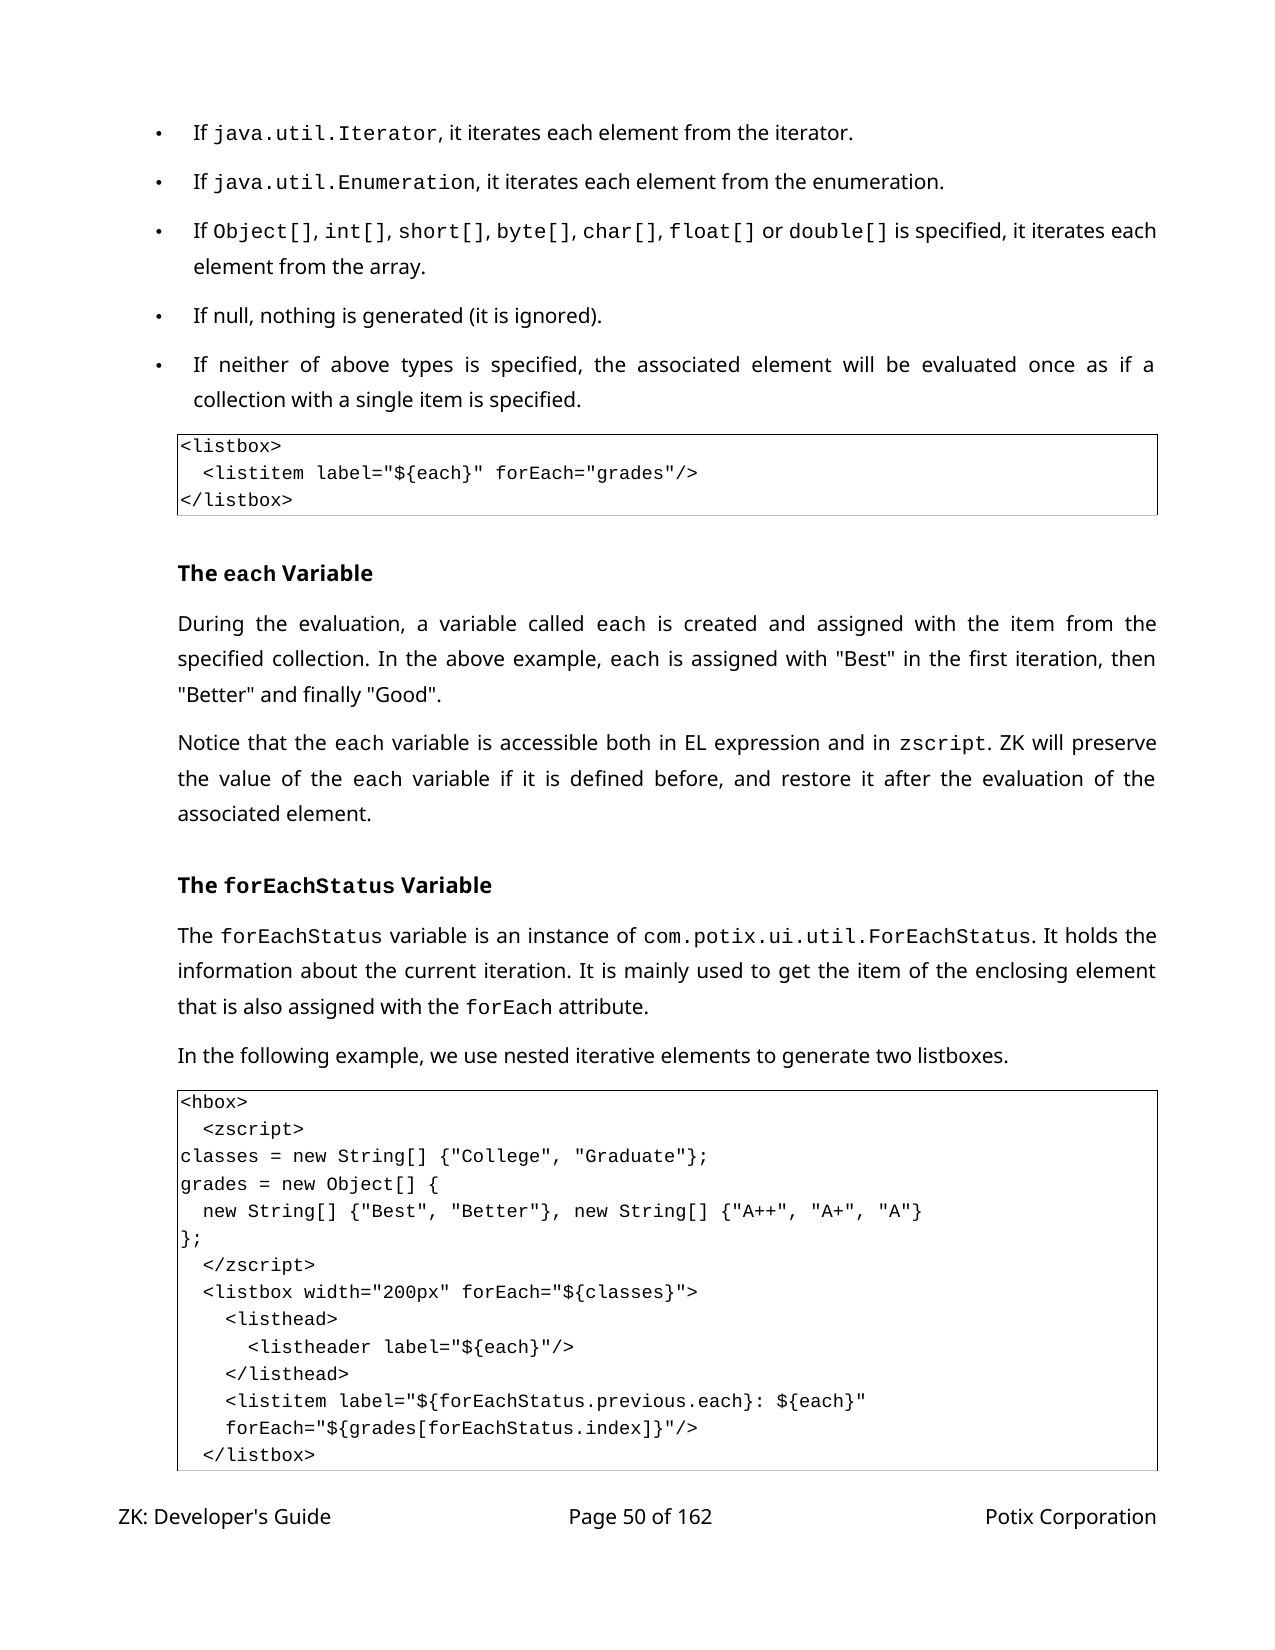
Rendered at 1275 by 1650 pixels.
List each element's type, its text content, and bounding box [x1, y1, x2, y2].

text classes = new String[] {"College", "Graduate"}; [178, 1144, 1157, 1168]
text During the evaluation, a variable called each is created and assigned with the item from the specified collection. In the above example, each is assigned with "Best" in the first iteration, then "Better" and finally "Good". [177, 609, 1157, 708]
text </listbox> [178, 488, 1157, 515]
text <hbox> [178, 1091, 1157, 1114]
text </zscript> [178, 1253, 1157, 1277]
list If null, nothing is generated (it is ignored). [156, 301, 1157, 329]
subtitle The each Variable [177, 558, 1157, 588]
text <listbox> [178, 435, 1157, 458]
text new String[] {"Best", "Better"}, new String[] {"A++", "A+", "A"} [178, 1198, 1157, 1223]
text The forEachStatus variable is an instance of com.potix.ui.util.ForEachStatus. It holds the information about the current iteration. It is mainly used to get the item of the enclosing element that is also assigned with the forEach attribute. [177, 921, 1157, 1020]
text </listhead> [178, 1362, 1157, 1386]
text <listhead> [178, 1307, 1157, 1332]
text In the following example, we use nested iterative elements to generate two listboxes. [177, 1041, 1157, 1069]
list If java.util.Iterator, it iterates each element from the iterator. [156, 118, 1157, 147]
subtitle The forEachStatus Variable [177, 870, 1157, 900]
text <listitem label="${each}" forEach="grades"/> [178, 461, 1157, 485]
text forEach="${grades[forEachStatus.index]}"/> [178, 1416, 1157, 1440]
list If neither of above types is specified, the associated element will be evaluated once as if a collection with a single item is specified. [156, 350, 1157, 413]
text <listheader label="${each}"/> [178, 1334, 1157, 1359]
text }; [178, 1226, 1157, 1250]
text </listbox> [178, 1443, 1157, 1470]
text <zscript> [178, 1117, 1157, 1141]
text Notice that the each variable is accessible both in EL expression and in zscript. ZK will preserve the value of the each variable if it is defined before, and restore it after the evaluation of the associated element. [177, 728, 1157, 828]
text <listbox width="200px" forEach="${classes}"> [178, 1280, 1157, 1304]
list If Object[], int[], short[], byte[], char[], float[] or double[] is specified, it iterates each element from the array. [156, 216, 1157, 280]
text grades = new Object[] { [178, 1171, 1157, 1196]
text <listitem label="${forEachStatus.previous.each}: ${each}" [178, 1389, 1157, 1413]
list If java.util.Enumeration, it iterates each element from the enumeration. [156, 167, 1157, 196]
